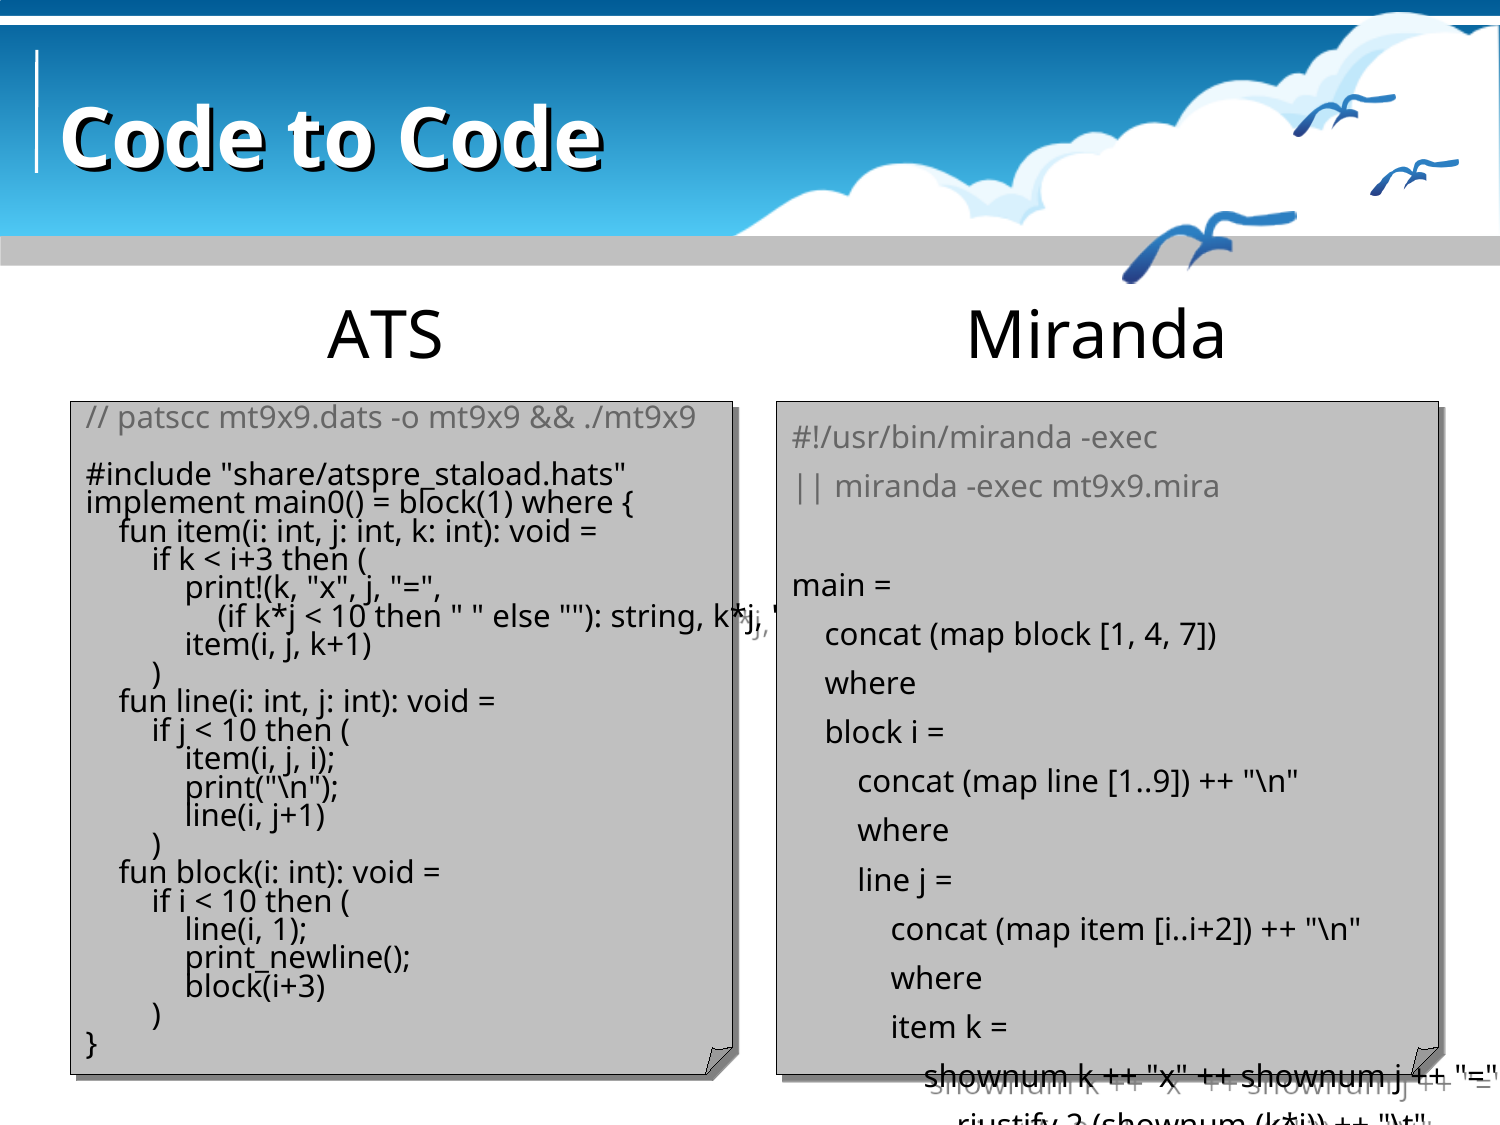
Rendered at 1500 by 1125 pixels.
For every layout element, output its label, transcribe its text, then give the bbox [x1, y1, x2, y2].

text_box Miranda [950, 283, 1288, 388]
text_box ATS [312, 283, 497, 388]
text_box // patscc mt9x9.dats -o mt9x9 && ./mt9x9 #include "share/atspre_staload.hats" implement main0() = block(1) where { fun item(i: int, j: int, k: int): void = if k < i+3 then ( print!(k, "x", j, "=", (if k*j < 10 then " " else ""): string, k*j, "\t"); item(i, j, k+1) ) fun line(i: int, j: int): void = if j < 10 then ( item(i, j, i); print("\n"); line(i, j+1) ) fun block(i: int): void = if i < 10 then ( line(i, 1); print_newline(); block(i+3) ) } [70, 401, 733, 1075]
text_box #!/usr/bin/miranda -exec || miranda -exec mt9x9.mira main = concat (map block [1, 4, 7]) where block i = concat (map line [1..9]) ++ "\n" where line j = concat (map item [i..i+2]) ++ "\n" where item k = shownum k ++ "x" ++ shownum j ++ "=" ++ rjustify 2 (shownum (k*j)) ++ "\t" [776, 401, 1439, 1075]
picture [730, 12, 1500, 284]
title Code to Code [59, 86, 1465, 186]
